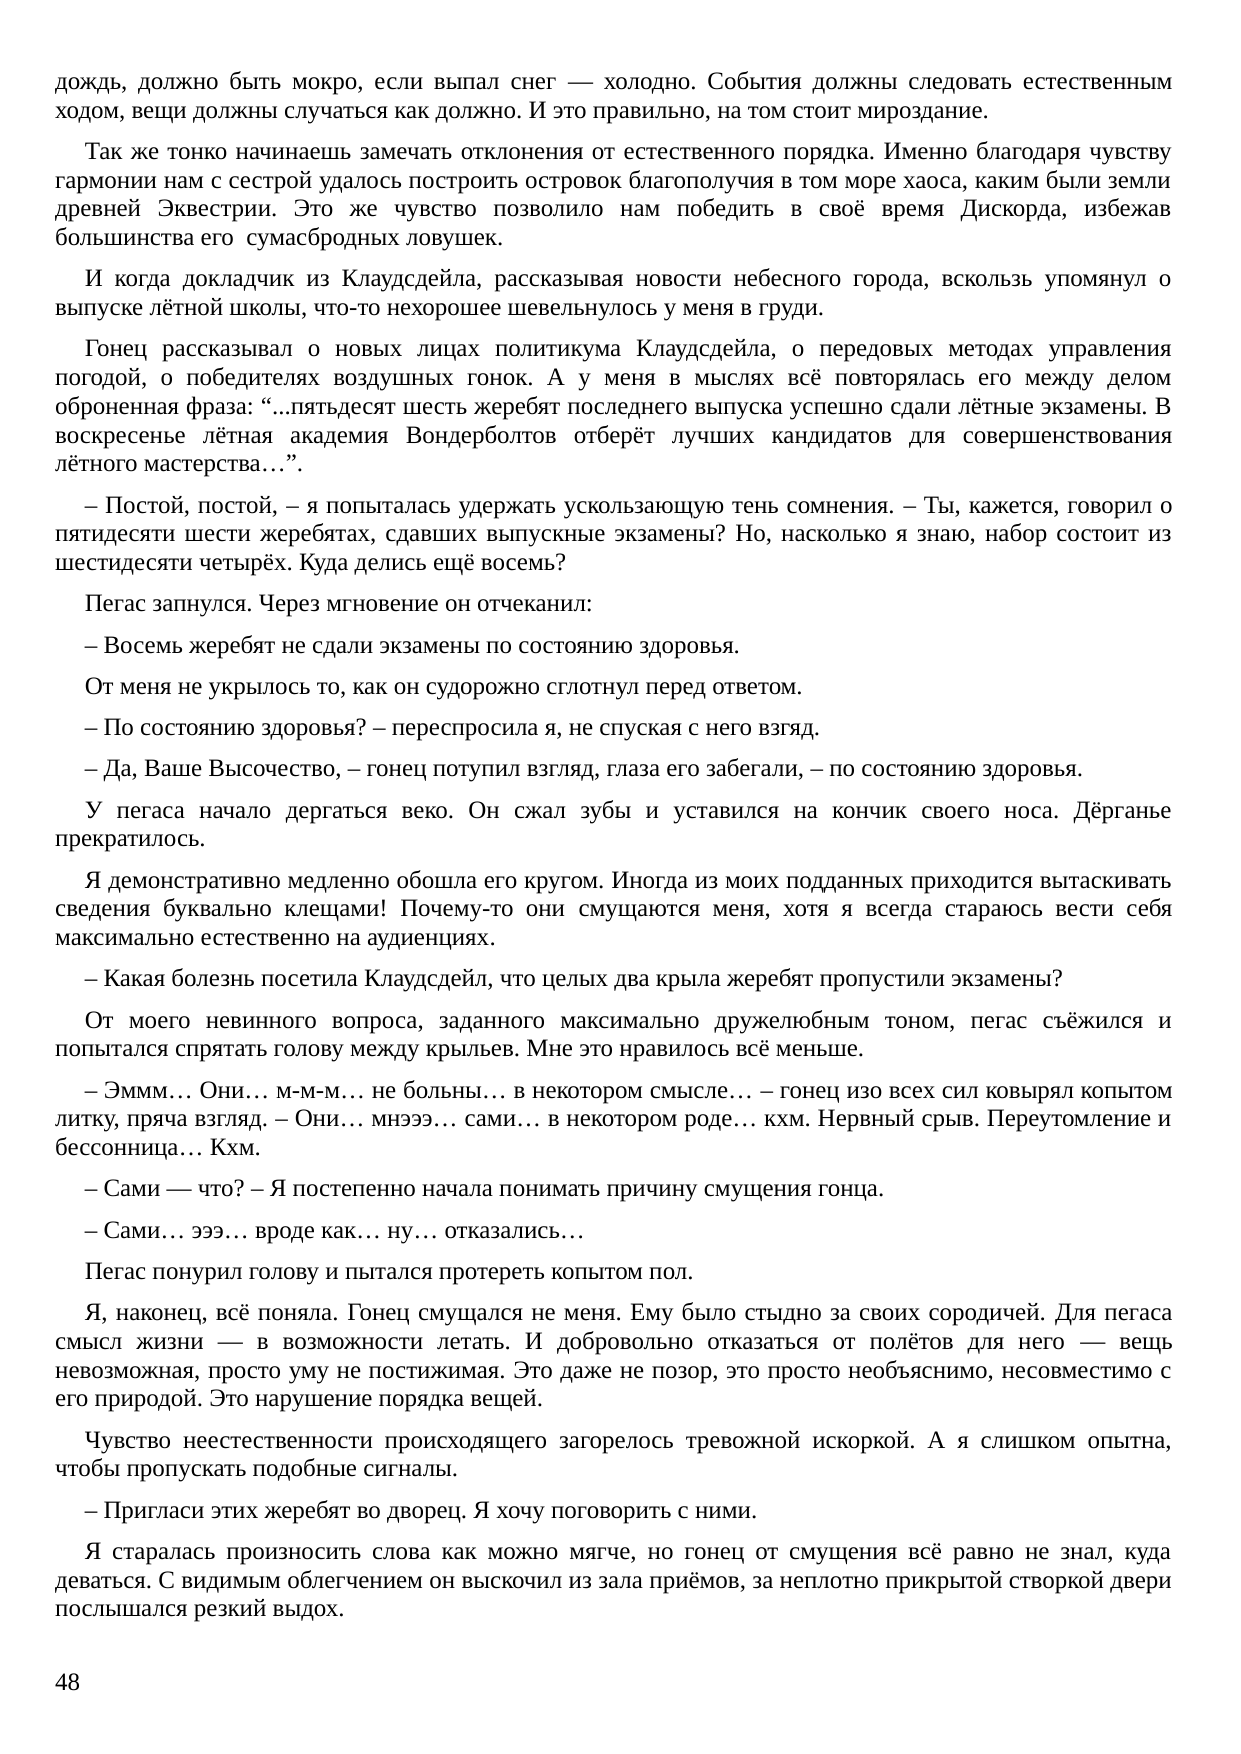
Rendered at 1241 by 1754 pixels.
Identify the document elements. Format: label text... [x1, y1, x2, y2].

text От моего невинного вопроса, заданного максимально дружелюбным тоном, пегас съёжился и попытался спрятать голову между крыльев. Мне это нравилось всё меньше. [55, 1005, 1173, 1062]
text Я старалась произносить слова как можно мягче, но гонец от смущения всё равно не знал, куда деваться. С видимым облегчением он выскочил из зала приёмов, за неплотно прикрытой створкой двери послышался резкий выдох. [55, 1536, 1173, 1622]
text И когда докладчик из Клаудсдейла, рассказывая новости небесного города, вскользь упомянул о выпуске лётной школы, что-то нехорошее шевельнулось у меня в груди. [55, 263, 1173, 321]
text – Постой, постой, – я попыталась удержать ускользающую тень сомнения. – Ты, кажется, говорил о пятидесяти шести жеребятах, сдавших выпускные экзамены? Но, насколько я знаю, набор состоит из шестидесяти четырёх. Куда делись ещё восемь? [55, 490, 1173, 576]
text – Да, Ваше Высочество, – гонец потупил взгляд, глаза его забегали, – по состоянию здоровья. [55, 753, 1173, 782]
text Чувство неестественности происходящего загорелось тревожной искоркой. А я слишком опытна, чтобы пропускать подобные сигналы. [55, 1425, 1173, 1482]
text дождь, должно быть мокро, если выпал снег — холодно. События должны следовать естественным ходом, вещи должны случаться как должно. И это правильно, на том стоит мироздание. [55, 66, 1173, 123]
text Я, наконец, всё поняла. Гонец смущался не меня. Ему было стыдно за своих сородичей. Для пегаса смысл жизни — в возможности летать. И добровольно отказаться от полётов для него — вещь невозможная, просто уму не постижимая. Это даже не позор, это просто необъяснимо, несовместимо с его природой. Это нарушение порядка вещей. [55, 1297, 1173, 1412]
text – По состоянию здоровья? – переспросила я, не спуская с него взгяд. [55, 712, 1173, 741]
text Пегас запнулся. Через мгновение он отчеканил: [55, 588, 1173, 617]
text У пегаса начало дергаться веко. Он сжал зубы и уставился на кончик своего носа. Дёрганье прекратилось. [55, 795, 1173, 852]
text Так же тонко начинаешь замечать отклонения от естественного порядка. Именно благодаря чувству гармонии нам с сестрой удалось построить островок благополучия в том море хаоса, каким были земли древней Эквестрии. Это же чувство позволило нам победить в своё время Дискорда, избежав большинства его сумасбродных ловушек. [55, 136, 1173, 251]
text От меня не укрылось то, как он судорожно сглотнул перед ответом. [55, 671, 1173, 700]
text Гонец рассказывал о новых лицах политикума Клаудсдейла, о передовых методах управления погодой, о победителях воздушных гонок. А у меня в мыслях всё повторялась его между делом оброненная фраза: “...пятьдесят шесть жеребят последнего выпуска успешно сдали лётные экзамены. В воскресенье лётная академия Вондерболтов отберёт лучших кандидатов для совершенствования лётного мастерства…”. [55, 333, 1173, 477]
text Пегас понурил голову и пытался протереть копытом пол. [55, 1256, 1173, 1285]
text Я демонстративно медленно обошла его кругом. Иногда из моих подданных приходится вытаскивать сведения буквально клещами! Почему-то они смущаются меня, хотя я всегда стараюсь вести себя максимально естественно на аудиенциях. [55, 865, 1173, 951]
text – Пригласи этих жеребят во дворец. Я хочу поговорить с ними. [55, 1495, 1173, 1523]
text – Восемь жеребят не сдали экзамены по состоянию здоровья. [55, 630, 1173, 658]
text – Сами… эээ… вроде как… ну… отказались… [55, 1215, 1173, 1243]
text – Какая болезнь посетила Клаудсдейл, что целых два крыла жеребят пропустили экзамены? [55, 963, 1173, 992]
text – Сами — что? – Я постепенно начала понимать причину смущения гонца. [55, 1173, 1173, 1202]
text – Эммм… Они… м-м-м… не больны… в некотором смысле… – гонец изо всех сил ковырял копытом литку, пряча взгляд. – Они… мнэээ… сами… в некотором роде… кхм. Нервный срыв. Переутомление и бессонница… Кхм. [55, 1075, 1173, 1161]
